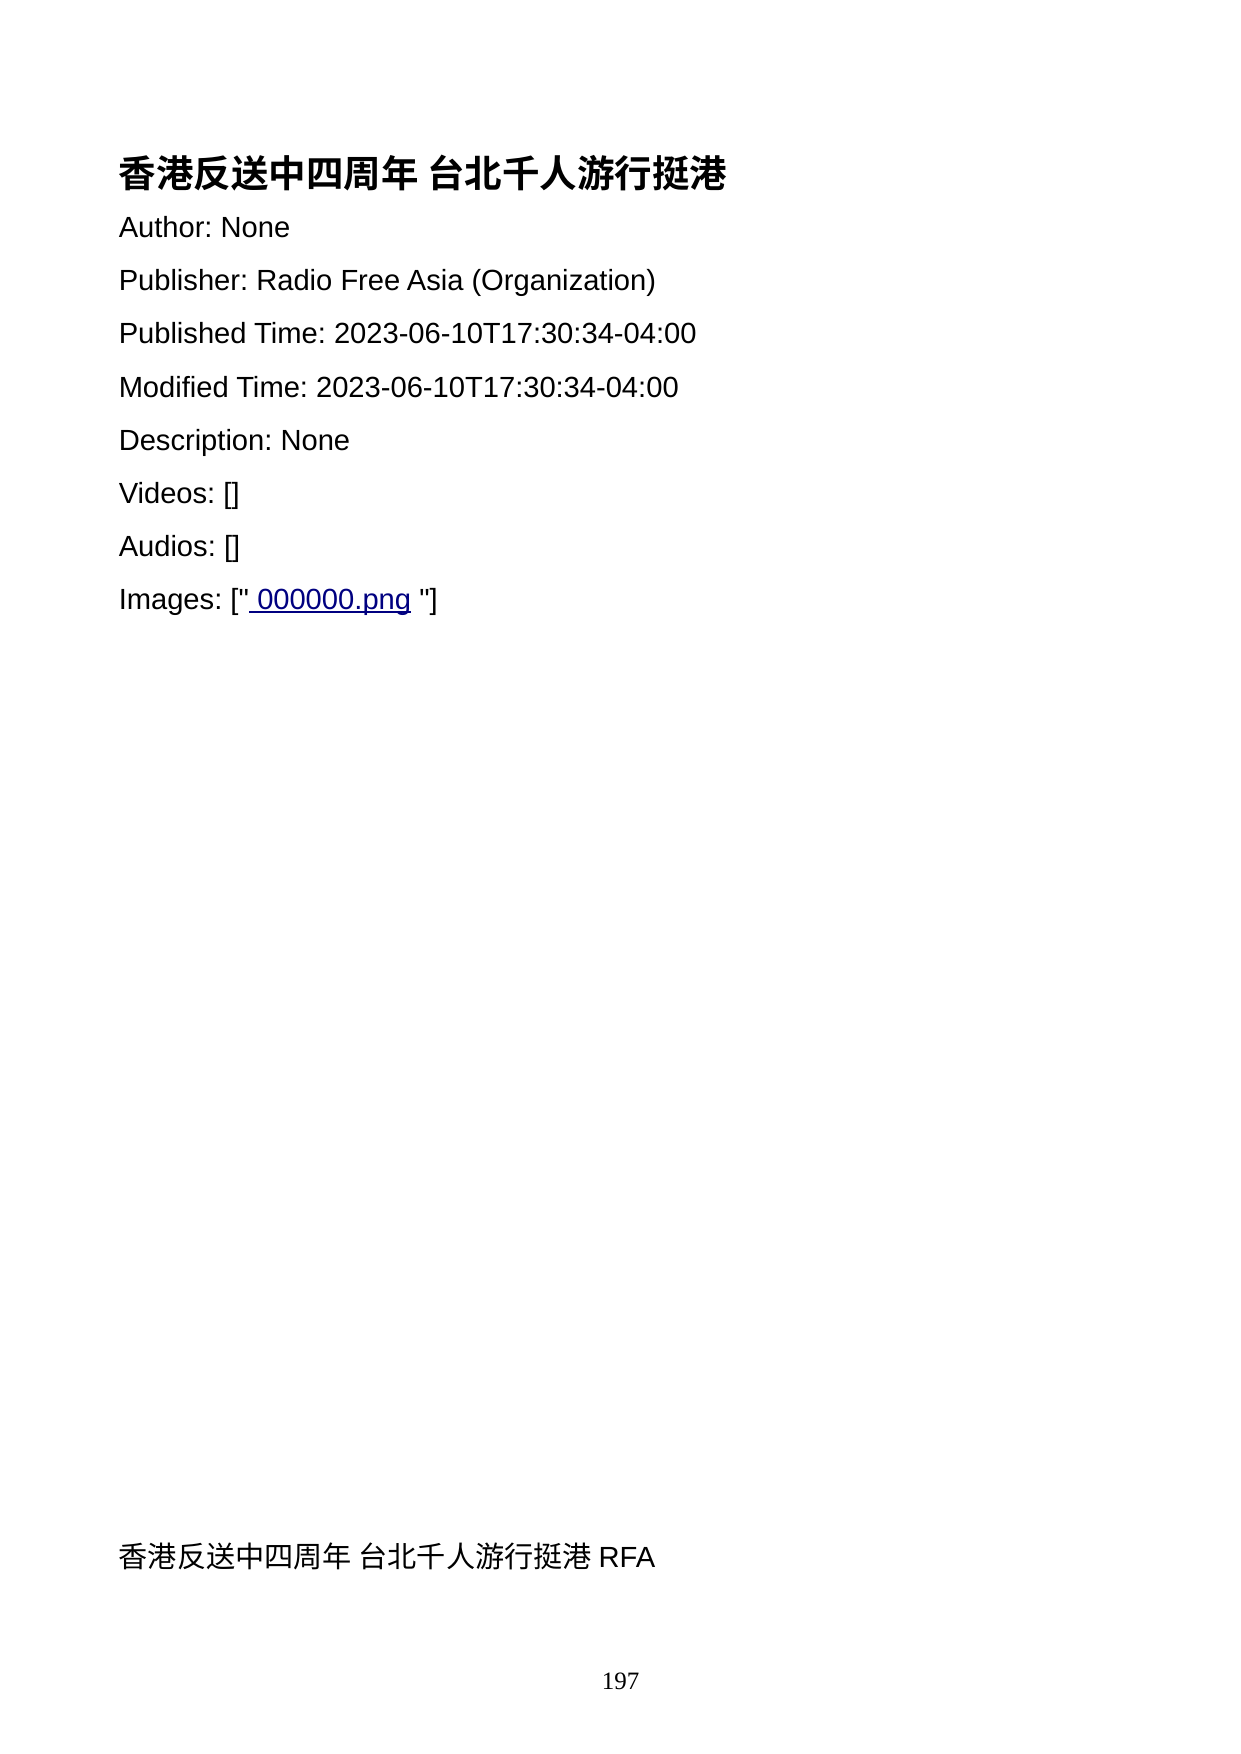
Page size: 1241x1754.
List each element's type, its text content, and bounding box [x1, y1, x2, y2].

text Modified Time: 2023-06-10T17:30:34-04:00 [118, 370, 1122, 403]
subtitle 香港反送中四周年 台北千人游行挺港 [118, 143, 1122, 198]
text Videos: [] [118, 476, 1122, 509]
text Publisher: Radio Free Asia (Organization) [118, 263, 1122, 297]
text Description: None [118, 423, 1122, 456]
text Author: None [118, 210, 1122, 244]
text Published Time: 2023-06-10T17:30:34-04:00 [118, 317, 1122, 350]
text Audios: [] [118, 529, 1122, 563]
text Images: [" 000000.png "] [118, 582, 1122, 616]
text 香港反送中四周年 台北千人游行挺港 RFA [118, 635, 1122, 1576]
